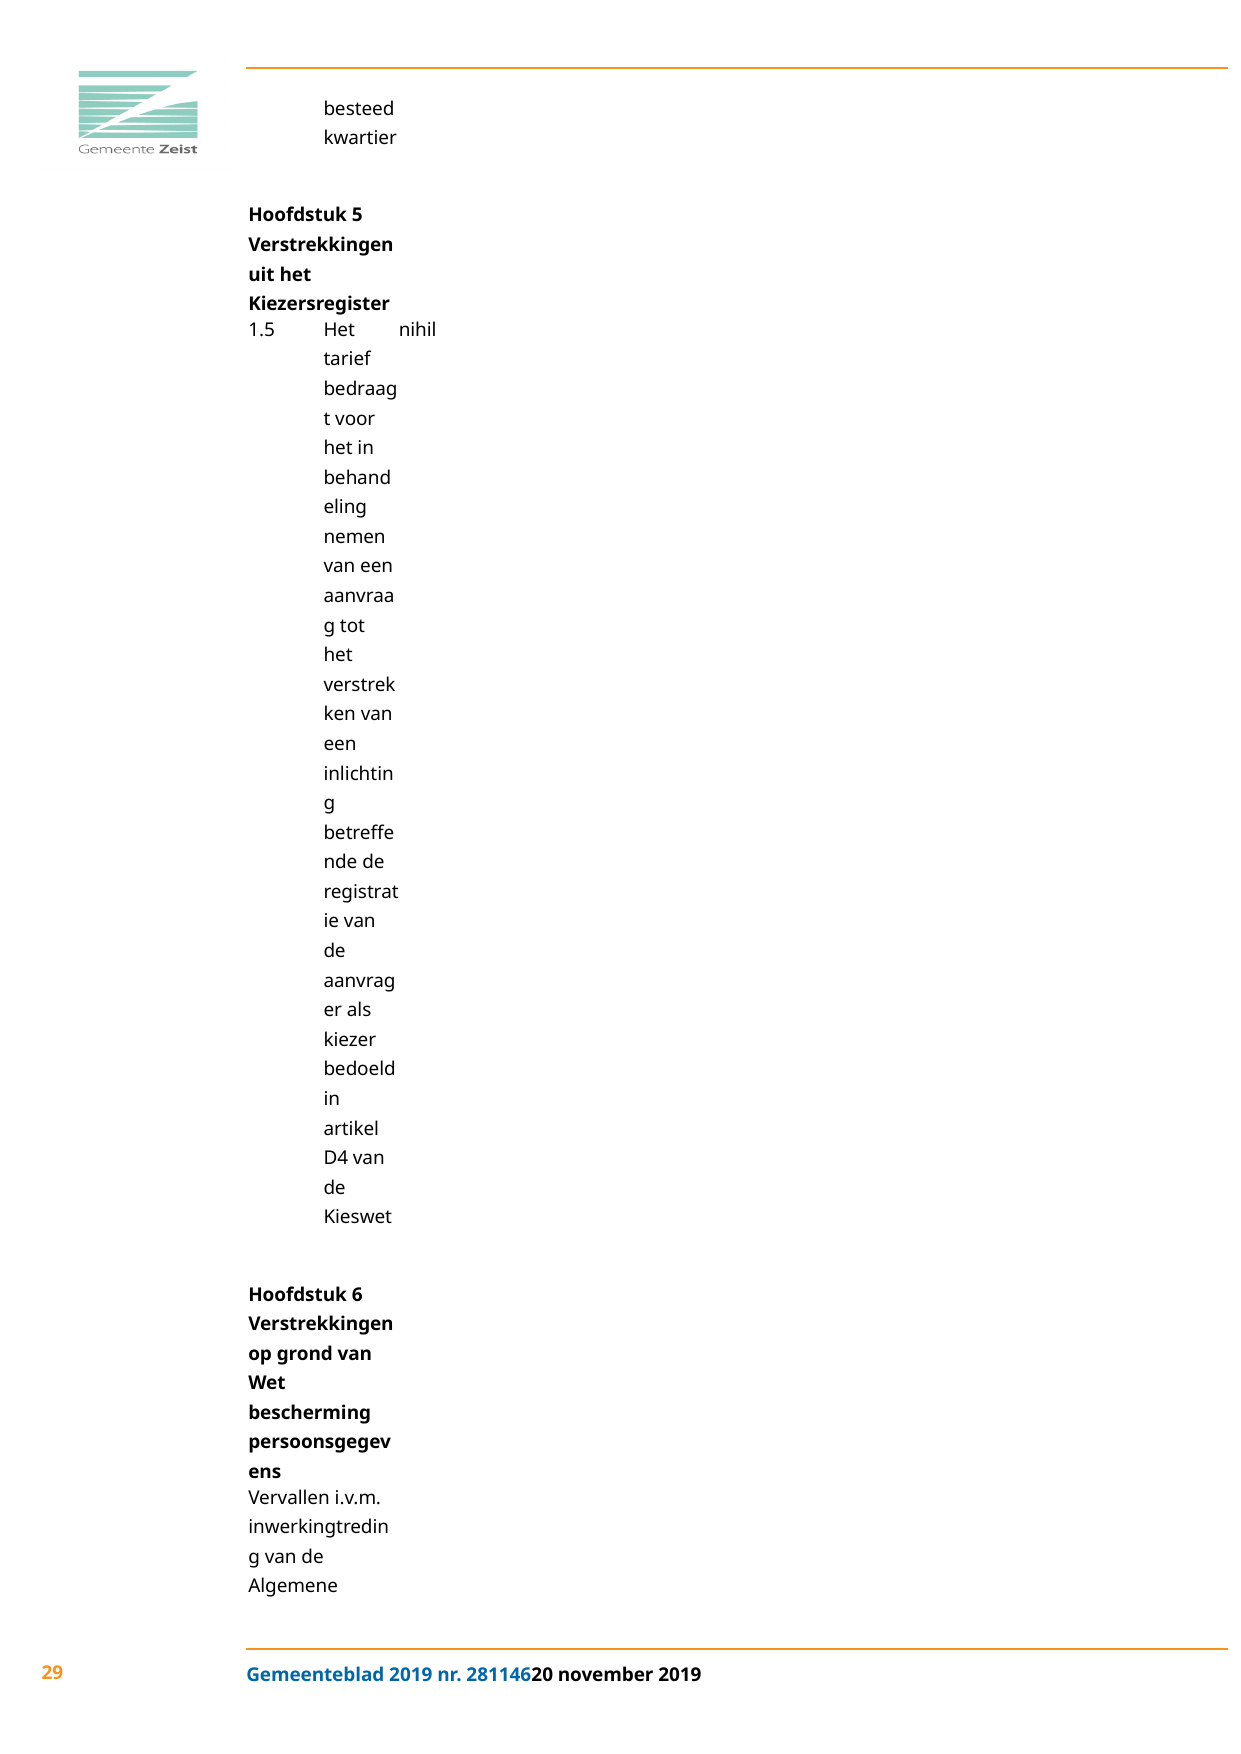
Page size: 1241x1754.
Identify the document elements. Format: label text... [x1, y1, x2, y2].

table_cell Het tarief bedraagt voor het in behandeling nemen van een aanvraag tot het verstrekken van een inlichting betreffende de registratie van de aanvrager als kiezer bedoeld in artikel D4 van de Kieswet [323, 316, 398, 1229]
table_cell 1.5 [248, 316, 323, 1229]
table_cell [399, 1281, 474, 1484]
table_cell [323, 1229, 398, 1255]
table_cell [399, 202, 474, 316]
table_cell [248, 1229, 323, 1255]
table_cell Vervallen i.v.m. inwerkingtreding van de Algemene [248, 1484, 398, 1598]
table_cell Hoofdstuk 5 Verstrekkingen uit het Kiezersregister [248, 202, 398, 316]
table_cell [399, 176, 474, 202]
table_cell [399, 1229, 474, 1255]
table_cell [248, 1255, 323, 1281]
picture [41, 47, 231, 172]
table_cell [248, 95, 323, 150]
table_cell [248, 176, 323, 202]
table_cell [399, 95, 474, 150]
table_cell besteed kwartier [323, 95, 398, 150]
table_cell [323, 1255, 398, 1281]
table_cell Hoofdstuk 6 Verstrekkingen op grond van Wet bescherming persoonsgegevens [248, 1281, 398, 1484]
table_cell [323, 150, 398, 176]
table_cell [399, 1255, 474, 1281]
table_cell [399, 150, 474, 176]
table_cell [399, 1484, 474, 1598]
table_cell nihil [399, 316, 474, 1229]
table_cell [323, 176, 398, 202]
table_cell [248, 150, 323, 176]
